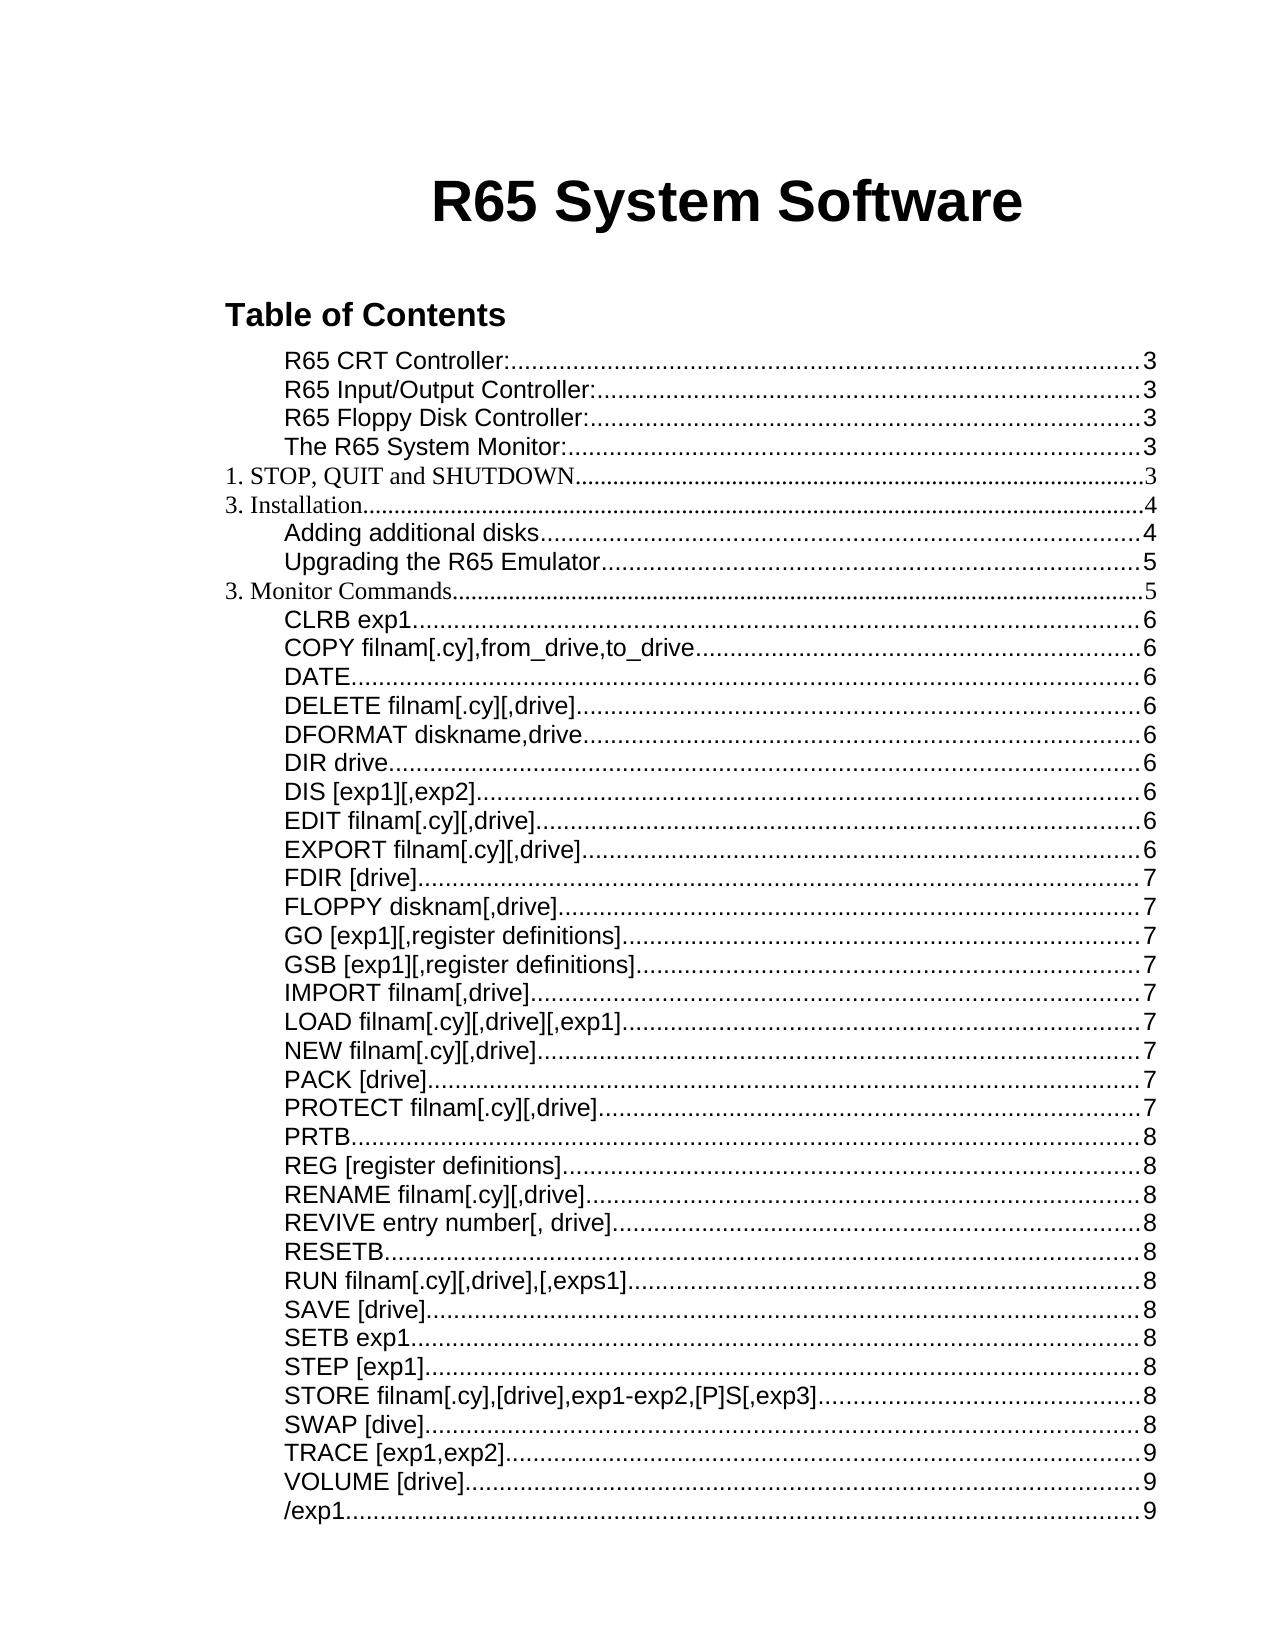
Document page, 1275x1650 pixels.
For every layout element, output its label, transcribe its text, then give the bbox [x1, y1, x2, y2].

text DIS [exp1][,exp2] 6 [284, 777, 1157, 806]
text Upgrading the R65 Emulator 5 [284, 547, 1157, 576]
text SETB exp1 8 [284, 1323, 1157, 1352]
text PRTB 8 [284, 1122, 1157, 1151]
text RUN filnam[.cy][,drive],[,exps1] 8 [284, 1266, 1157, 1295]
text TRACE [exp1,exp2] 9 [284, 1438, 1157, 1467]
text FLOPPY disknam[,drive] 7 [284, 892, 1157, 921]
text RENAME filnam[.cy][,drive] 8 [284, 1180, 1157, 1208]
text PROTECT filnam[.cy][,drive] 7 [284, 1093, 1157, 1122]
text CLRB exp1 6 [284, 605, 1157, 633]
text 3. Installation 4 [225, 490, 1157, 518]
subtitle Table of Contents [225, 295, 1157, 333]
text 1. STOP, QUIT and SHUTDOWN 3 [225, 461, 1157, 490]
text DATE 6 [284, 662, 1157, 691]
text IMPORT filnam[,drive] 7 [284, 978, 1157, 1007]
text NEW filnam[.cy][,drive] 7 [284, 1036, 1157, 1065]
text The R65 System Monitor: 3 [284, 432, 1157, 461]
text /exp1 9 [284, 1496, 1157, 1525]
text SAVE [drive] 8 [284, 1295, 1157, 1323]
text STORE filnam[.cy],[drive],exp1-exp2,[P]S[,exp3] 8 [284, 1381, 1157, 1410]
text STEP [exp1] 8 [284, 1352, 1157, 1381]
text PACK [drive] 7 [284, 1065, 1157, 1093]
text R65 CRT Controller: 3 [284, 346, 1157, 375]
text GO [exp1][,register definitions] 7 [284, 921, 1157, 950]
text FDIR [drive] 7 [284, 863, 1157, 892]
text R65 Floppy Disk Controller: 3 [284, 403, 1157, 432]
text RESETB 8 [284, 1237, 1157, 1266]
text 3. Monitor Commands 5 [225, 576, 1157, 605]
text REVIVE entry number[, drive] 8 [284, 1208, 1157, 1237]
text R65 Input/Output Controller: 3 [284, 375, 1157, 403]
text GSB [exp1][,register definitions] 7 [284, 950, 1157, 978]
text DELETE filnam[.cy][,drive] 6 [284, 691, 1157, 720]
text EXPORT filnam[.cy][,drive] 6 [284, 835, 1157, 863]
text REG [register definitions] 8 [284, 1151, 1157, 1180]
text DIR drive 6 [284, 748, 1157, 777]
title R65 System Software [225, 167, 1157, 234]
text EDIT filnam[.cy][,drive] 6 [284, 806, 1157, 835]
text Adding additional disks 4 [284, 518, 1157, 547]
text DFORMAT diskname,drive 6 [284, 720, 1157, 748]
text VOLUME [drive] 9 [284, 1467, 1157, 1496]
text COPY filnam[.cy],from_drive,to_drive 6 [284, 633, 1157, 662]
text LOAD filnam[.cy][,drive][,exp1] 7 [284, 1007, 1157, 1036]
text SWAP [dive] 8 [284, 1410, 1157, 1438]
